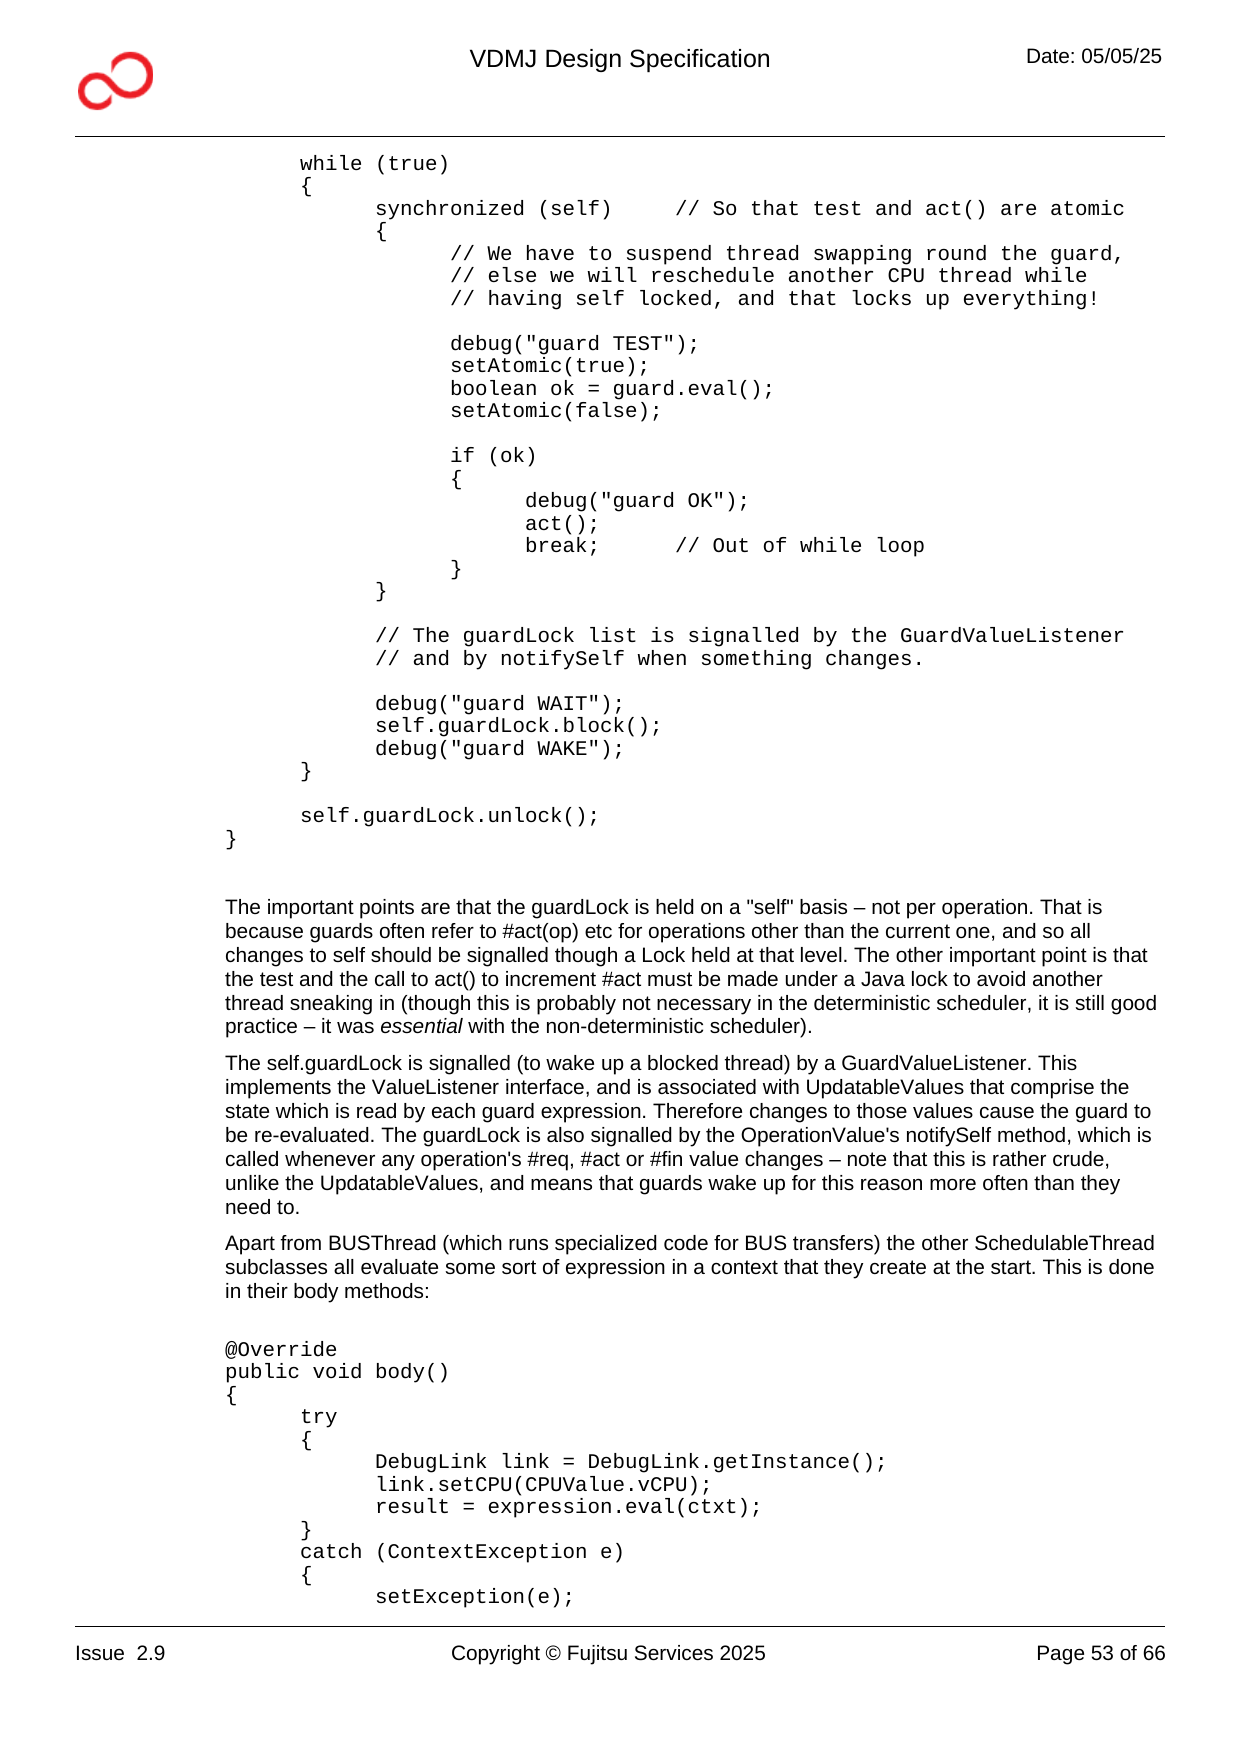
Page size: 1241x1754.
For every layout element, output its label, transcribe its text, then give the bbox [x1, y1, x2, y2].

text { [225, 1383, 1165, 1406]
text self.guardLock.block(); [225, 715, 1165, 737]
text The important points are that the guardLock is held on a "self" basis – not per operation. That is because guards often refer to #act(op) etc for operations other than the current one, and so all changes to self should be signalled though a Lock held at that level. The other important point is that the test and the call to act() to increment #act must be made under a Java lock to avoid another thread sneaking in (though this is probably not necessary in the deterministic scheduler, it is still good practice – it was essential with the non-deterministic scheduler). [225, 895, 1165, 1039]
text synchronized (self) // So that test and act() are atomic [225, 197, 1165, 220]
text } [225, 557, 1165, 580]
text } [225, 580, 1165, 602]
text while (true) [225, 152, 1165, 175]
text { [225, 467, 1165, 490]
text DebugLink link = DebugLink.getInstance(); [225, 1451, 1165, 1473]
text { [225, 1563, 1165, 1586]
text link.setCPU(CPUValue.vCPU); [225, 1473, 1165, 1496]
text setException(e); [225, 1586, 1165, 1608]
text // We have to suspend thread swapping round the guard, [225, 242, 1165, 265]
text debug("guard TEST"); [225, 332, 1165, 355]
text // and by notifySelf when something changes. [225, 647, 1165, 670]
text if (ok) [225, 445, 1165, 467]
text The self.guardLock is signalled (to wake up a blocked thread) by a GuardValueListener. This implements the ValueListener interface, and is associated with UpdatableValues that comprise the state which is read by each guard expression. Therefore changes to those values cause the guard to be re-evaluated. The guardLock is also signalled by the OperationValue's notifySelf method, which is called whenever any operation's #req, #act or #fin value changes – note that this is rather crude, unlike the UpdatableValues, and means that guards wake up for this reason more often than they need to. [225, 1051, 1165, 1219]
text self.guardLock.unlock(); [225, 805, 1165, 827]
text catch (ContextException e) [225, 1541, 1165, 1563]
text // else we will reschedule another CPU thread while [225, 265, 1165, 287]
text setAtomic(true); [225, 355, 1165, 377]
text result = expression.eval(ctxt); [225, 1496, 1165, 1518]
text debug("guard WAKE"); [225, 737, 1165, 760]
text @Override [225, 1338, 1165, 1361]
text break; // Out of while loop [225, 535, 1165, 557]
text debug("guard OK"); [225, 490, 1165, 512]
text setAtomic(false); [225, 400, 1165, 422]
text } [225, 827, 1165, 850]
text Apart from BUSThread (which runs specialized code for BUS transfers) the other SchedulableThread subclasses all evaluate some sort of expression in a context that they create at the start. This is done in their body methods: [225, 1231, 1165, 1303]
text public void body() [225, 1361, 1165, 1383]
text { [225, 1428, 1165, 1451]
text } [225, 760, 1165, 782]
text boolean ok = guard.eval(); [225, 377, 1165, 400]
text } [225, 1518, 1165, 1541]
text debug("guard WAIT"); [225, 692, 1165, 715]
picture [78, 44, 153, 120]
text // having self locked, and that locks up everything! [225, 287, 1165, 310]
text // The guardLock list is signalled by the GuardValueListener [225, 625, 1165, 647]
text try [225, 1406, 1165, 1428]
text { [225, 220, 1165, 242]
text { [225, 175, 1165, 197]
text act(); [225, 512, 1165, 535]
